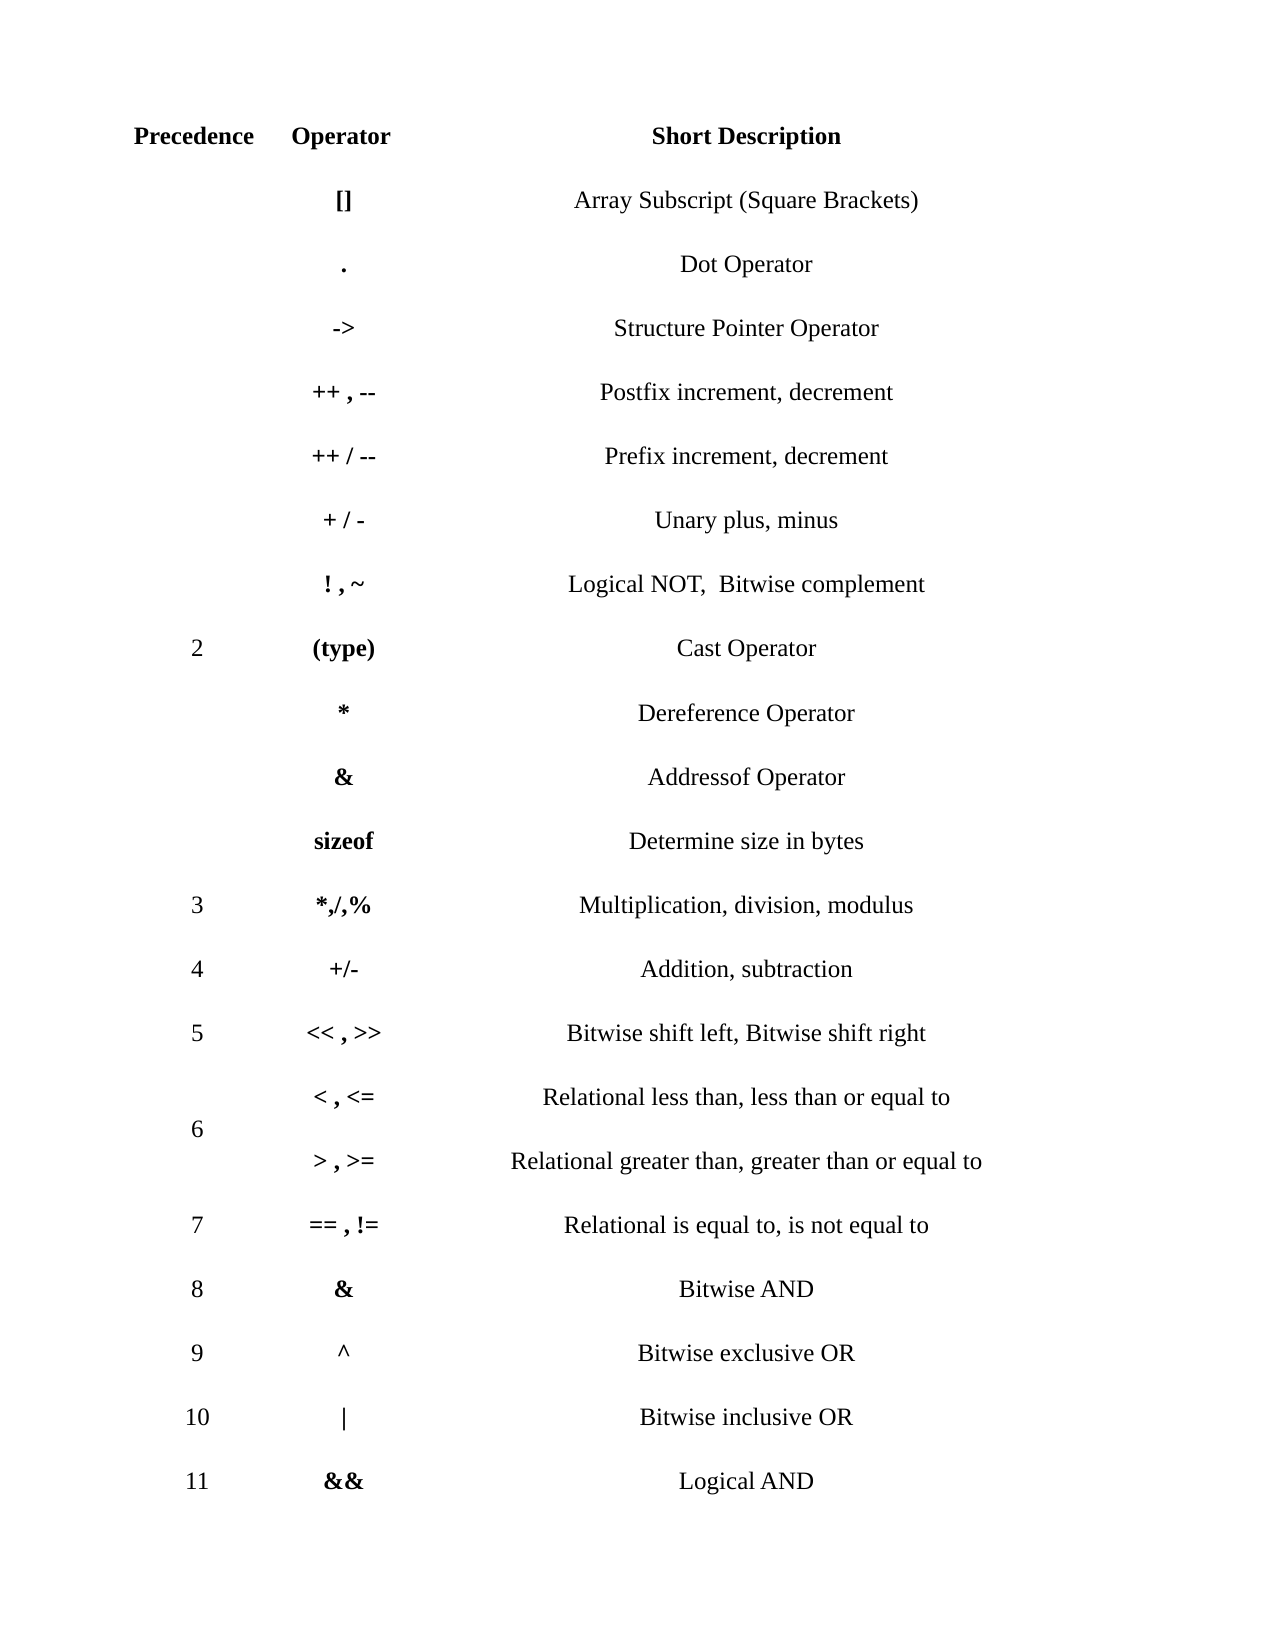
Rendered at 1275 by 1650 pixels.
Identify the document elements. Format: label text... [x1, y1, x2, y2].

table_cell 6 [118, 1079, 276, 1207]
table_cell 11 [118, 1464, 276, 1527]
table_cell Determine size in bytes [412, 823, 1081, 887]
table_cell Dereference Operator [412, 695, 1081, 759]
table_header Short Description [412, 118, 1081, 182]
table_cell Postfix increment, decrement [412, 374, 1081, 438]
table_header Operator [276, 118, 412, 182]
table_cell Logical NOT, Bitwise complement [412, 567, 1081, 631]
table_cell 4 [118, 951, 276, 1015]
table_cell sizeof [276, 823, 412, 887]
table_cell Logical AND [412, 1464, 1081, 1527]
table_cell Addressof Operator [412, 759, 1081, 823]
table_cell Addition, subtraction [412, 951, 1081, 1015]
table_cell * [276, 695, 412, 759]
table_cell ^ [276, 1335, 412, 1399]
table_cell == , != [276, 1207, 412, 1271]
table_cell ++ , -- [276, 374, 412, 438]
table_cell Structure Pointer Operator [412, 310, 1081, 374]
table_cell 3 [118, 887, 276, 951]
table_cell 2 [118, 439, 276, 887]
table_cell [118, 182, 276, 438]
table_cell Bitwise shift left, Bitwise shift right [412, 1015, 1081, 1079]
table_cell ! , ~ [276, 567, 412, 631]
table_cell Bitwise inclusive OR [412, 1399, 1081, 1463]
table_cell -> [276, 310, 412, 374]
table_cell 5 [118, 1015, 276, 1079]
table_cell +/- [276, 951, 412, 1015]
table_cell Relational greater than, greater than or equal to [412, 1143, 1081, 1207]
table_cell Cast Operator [412, 631, 1081, 695]
table_cell & [276, 1271, 412, 1335]
table_cell << , >> [276, 1015, 412, 1079]
table_cell ++ / -- [276, 439, 412, 502]
table_header Precedence [118, 118, 276, 182]
table_cell Multiplication, division, modulus [412, 887, 1081, 951]
table_cell > , >= [276, 1143, 412, 1207]
table_cell *,/,% [276, 887, 412, 951]
table_cell < , <= [276, 1079, 412, 1143]
table_cell | [276, 1399, 412, 1463]
table_cell Relational less than, less than or equal to [412, 1079, 1081, 1143]
table_cell Unary plus, minus [412, 503, 1081, 567]
table_cell & [276, 759, 412, 823]
table_cell [] [276, 182, 412, 246]
table_cell . [276, 246, 412, 310]
table_cell (type) [276, 631, 412, 695]
table_cell 10 [118, 1399, 276, 1463]
table_cell && [276, 1464, 412, 1527]
table_cell Dot Operator [412, 246, 1081, 310]
table_cell Bitwise exclusive OR [412, 1335, 1081, 1399]
table_cell Array Subscript (Square Brackets) [412, 182, 1081, 246]
table_cell Relational is equal to, is not equal to [412, 1207, 1081, 1271]
table_cell Bitwise AND [412, 1271, 1081, 1335]
table_cell 8 [118, 1271, 276, 1335]
table_cell 9 [118, 1335, 276, 1399]
table_cell + / - [276, 503, 412, 567]
table_cell 7 [118, 1207, 276, 1271]
table_cell Prefix increment, decrement [412, 439, 1081, 502]
